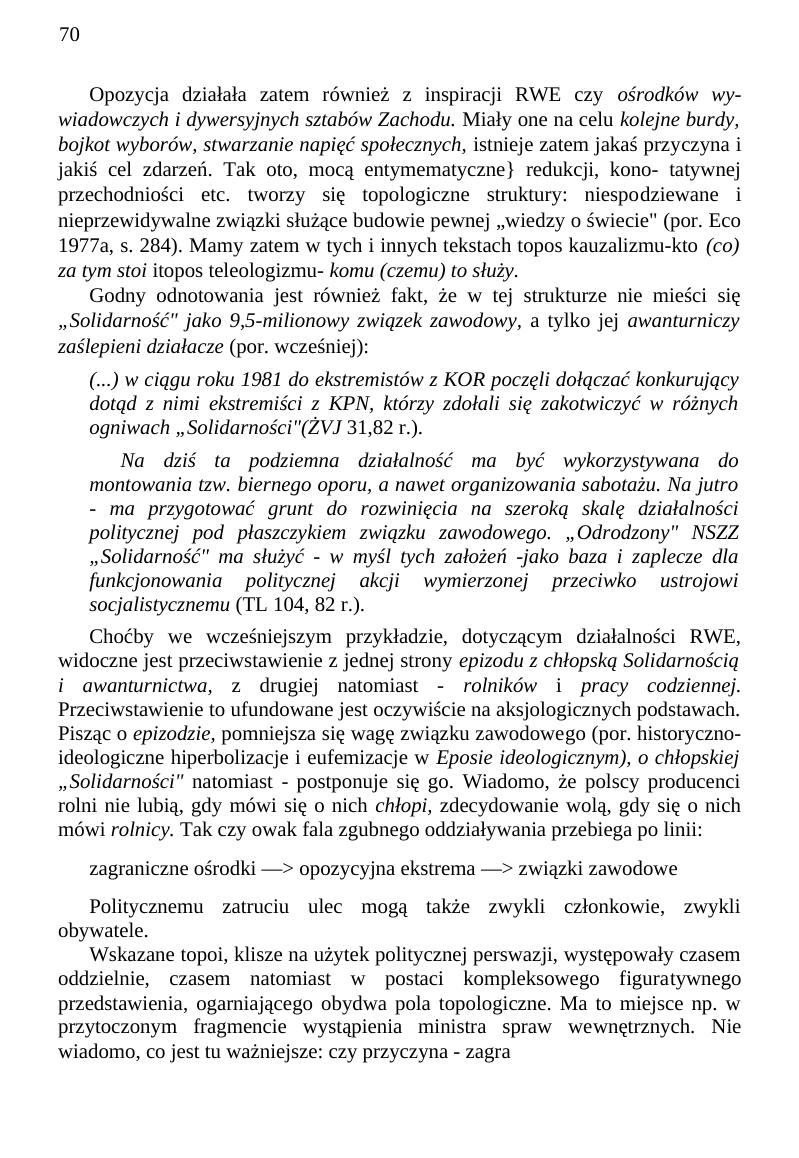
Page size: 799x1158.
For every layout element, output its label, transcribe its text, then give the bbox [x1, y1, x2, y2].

text Choćby we wcześniejszym przykładzie, dotyczącym działalności RWE, widoczne jest przeciwstawienie z jednej strony epizodu z chłopską Solidarnością i awanturnictwa, z drugiej natomiast - rolników i pracy codzien­nej. Przeciwstawienie to ufundowane jest oczywiście na aksjologicznych podstawach. Pisząc o epizodzie, pomniejsza się wagę związku zawodowe­go (por. historyczno-ideologiczne hiperbolizacje i eufemizacje w Eposie ideologicznym), o chłopskiej „Solidarności" natomiast - postponuje się go. Wiadomo, że polscy producenci rolni nie lubią, gdy mówi się o nich chło­pi, zdecydowanie wolą, gdy się o nich mówi rolnicy. Tak czy owak fala zgubnego oddziaływania przebiega po linii: [58, 624, 741, 841]
text Godny odnotowania jest również fakt, że w tej strukturze nie mieści się „Solidarność" jako 9,5-milionowy związek zawodowy, a tylko jej awanturni­czy zaślepieni działacze (por. wcześniej): [58, 283, 741, 358]
text Politycznemu zatruciu ulec mogą także zwykli członkowie, zwykli obywatele. [58, 894, 741, 942]
text 70 [59, 21, 84, 46]
text Wskazane topoi, klisze na użytek politycznej perswazji, występowały czasem oddzielnie, czasem natomiast w postaci kompleksowego figura­tywnego przedstawienia, ogarniającego obydwa pola topologiczne. Ma to miejsce np. w przytoczonym fragmencie wystąpienia ministra spraw we­wnętrznych. Nie wiadomo, co jest tu ważniejsze: czy przyczyna - zagra­ [58, 942, 741, 1063]
text zagraniczne ośrodki —> opozycyjna ekstrema —> związki zawodowe [58, 856, 741, 879]
text Na dziś ta podziemna działalność ma być wykorzystywana do montowania tzw. biernego oporu, a nawet organizowania sabotażu. Na jutro - ma przygoto­wać grunt do rozwinięcia na szeroką skalę działalności politycznej pod płaszczy­kiem związku zawodowego. „Odrodzony" NSZZ „Solidarność" ma służyć - w myśl tych założeń -jako baza i zaplecze dla funkcjonowania politycznej akcji wymierzonej przeciwko ustrojowi socjalistycznemu (TL 104, 82 r.). [89, 448, 741, 616]
text Opozycja działała zatem również z inspiracji RWE czy ośrodków wy­wiadowczych i dywersyjnych sztabów Zachodu. Miały one na celu kolejne bur­dy, bojkot wyborów, stwarzanie napięć społecznych, istnieje zatem jakaś przy­czyna i jakiś cel zdarzeń. Tak oto, mocą entymematyczne} redukcji, kono- tatywnej przechodniości etc. tworzy się topologiczne struktury: niespo­dziewane i nieprzewidywalne związki służące budowie pewnej „wiedzy o świecie" (por. Eco 1977a, s. 284). Mamy zatem w tych i innych tekstach topos kauzalizmu-kto (co) za tym stoi itopos teleologizmu- komu (czemu) to służy. [58, 81, 741, 282]
text (...) w ciągu roku 1981 do ekstremistów z KOR poczęli dołączać konkurujący do­tąd z nimi ekstremiści z KPN, którzy zdołali się zakotwiczyć w różnych ogniwach „Solidarności"(ŻVJ 31,82 r.). [89, 367, 741, 439]
